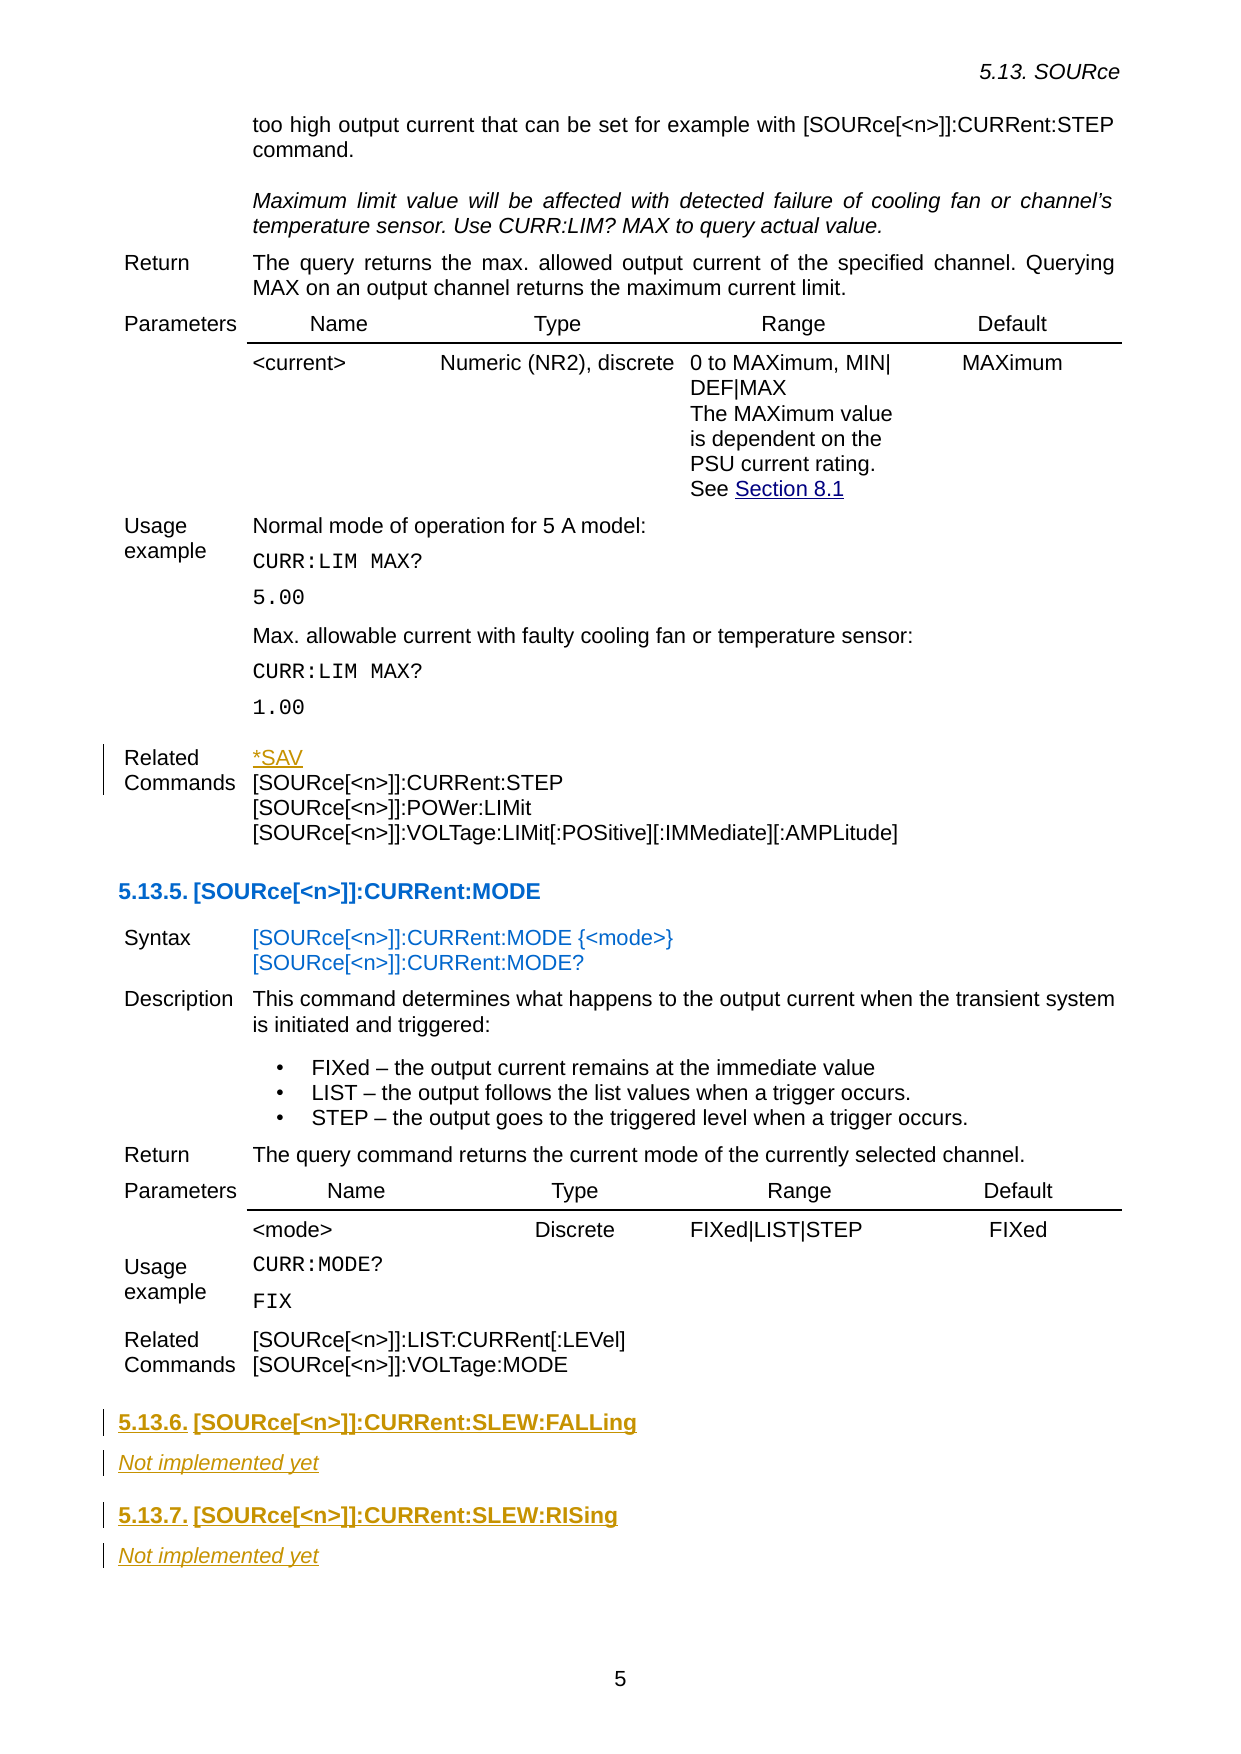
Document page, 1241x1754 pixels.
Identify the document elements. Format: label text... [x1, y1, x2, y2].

table_cell Discrete [465, 1211, 684, 1248]
table_cell Usage example [118, 1248, 247, 1321]
text Not implemented yet [118, 1543, 1122, 1568]
table_cell This command determines what happens to the output current when the transient system is initiated and triggered: FIXed – the output current remains at the immediate value LIST – the output follows the list values when a trigger occurs. STEP – the output goes to the triggered level when a trigger occurs. [247, 981, 1122, 1136]
table_cell The query returns the max. allowed output current of the specified channel. Querying MAX on an output channel returns the maximum current limit. [247, 244, 1122, 306]
table_cell Usage example [118, 507, 247, 739]
table_cell CURR:MODE? FIX [247, 1248, 1122, 1321]
table_cell Return [118, 244, 247, 306]
table_cell Normal mode of operation for 5 A model: CURR:LIM MAX? 5.00 Max. allowable current with faulty cooling fan or temperature sensor: CURR:LIM MAX? 1.00 [247, 507, 1122, 739]
table_cell Range [684, 1173, 914, 1209]
table_cell Related Commands [118, 739, 247, 851]
table_cell Default [903, 306, 1122, 342]
table_cell <mode> [247, 1211, 465, 1248]
table_cell Default [914, 1173, 1122, 1209]
table_cell Parameters [118, 1173, 247, 1248]
table_cell Type [431, 306, 684, 342]
table_header Syntax [118, 919, 247, 981]
table_cell The query command returns the current mode of the currently selected channel. [247, 1136, 1122, 1172]
text Not implemented yet [118, 1450, 1122, 1476]
table_cell Name [247, 306, 431, 342]
table_cell [118, 106, 247, 244]
table_cell <current> [247, 344, 431, 507]
table_cell Range [684, 306, 903, 342]
subtitle [SOURce[<n>]]:CURRent:SLEW:RISing [118, 1502, 1122, 1528]
table_cell Description [118, 981, 247, 1136]
table_cell Parameters [118, 306, 247, 507]
table_cell MAXimum [903, 344, 1122, 507]
table_cell FIXed [914, 1211, 1122, 1248]
table_cell Name [247, 1173, 465, 1209]
table_cell Related Commands [118, 1321, 247, 1383]
table_cell 0 to MAXimum, MIN|DEF|MAX The MAXimum value is dependent on the PSU current rating. See Section 8.1 [684, 344, 903, 507]
table_cell [SOURce[<n>]]:LIST:CURRent[:LEVel] [SOURce[<n>]]:VOLTage:MODE [247, 1321, 1122, 1383]
table_cell Return [118, 1136, 247, 1172]
table_cell Type [465, 1173, 684, 1209]
table_cell too high output current that can be set for example with [SOURce[<n>]]:CURRent:STEP command. Maximum limit value will be affected with detected failure of cooling fan or channel’s temperature sensor. Use CURR:LIM? MAX to query actual value. [247, 106, 1122, 244]
subtitle [SOURce[<n>]]:CURRent:SLEW:FALLing [118, 1409, 1122, 1436]
subtitle [SOURce[<n>]]:CURRent:MODE [118, 878, 1122, 904]
table_header [SOURce[<n>]]:CURRent:MODE {<mode>} [SOURce[<n>]]:CURRent:MODE? [247, 919, 1122, 981]
table_cell FIXed|LIST|STEP [684, 1211, 914, 1248]
table_cell *SAV [SOURce[<n>]]:CURRent:STEP [SOURce[<n>]]:POWer:LIMit [SOURce[<n>]]:VOLTage:LIMit[:POSitive][:IMMediate][:AMPLitude] [247, 739, 1122, 851]
table_cell Numeric (NR2), discrete [431, 344, 684, 507]
